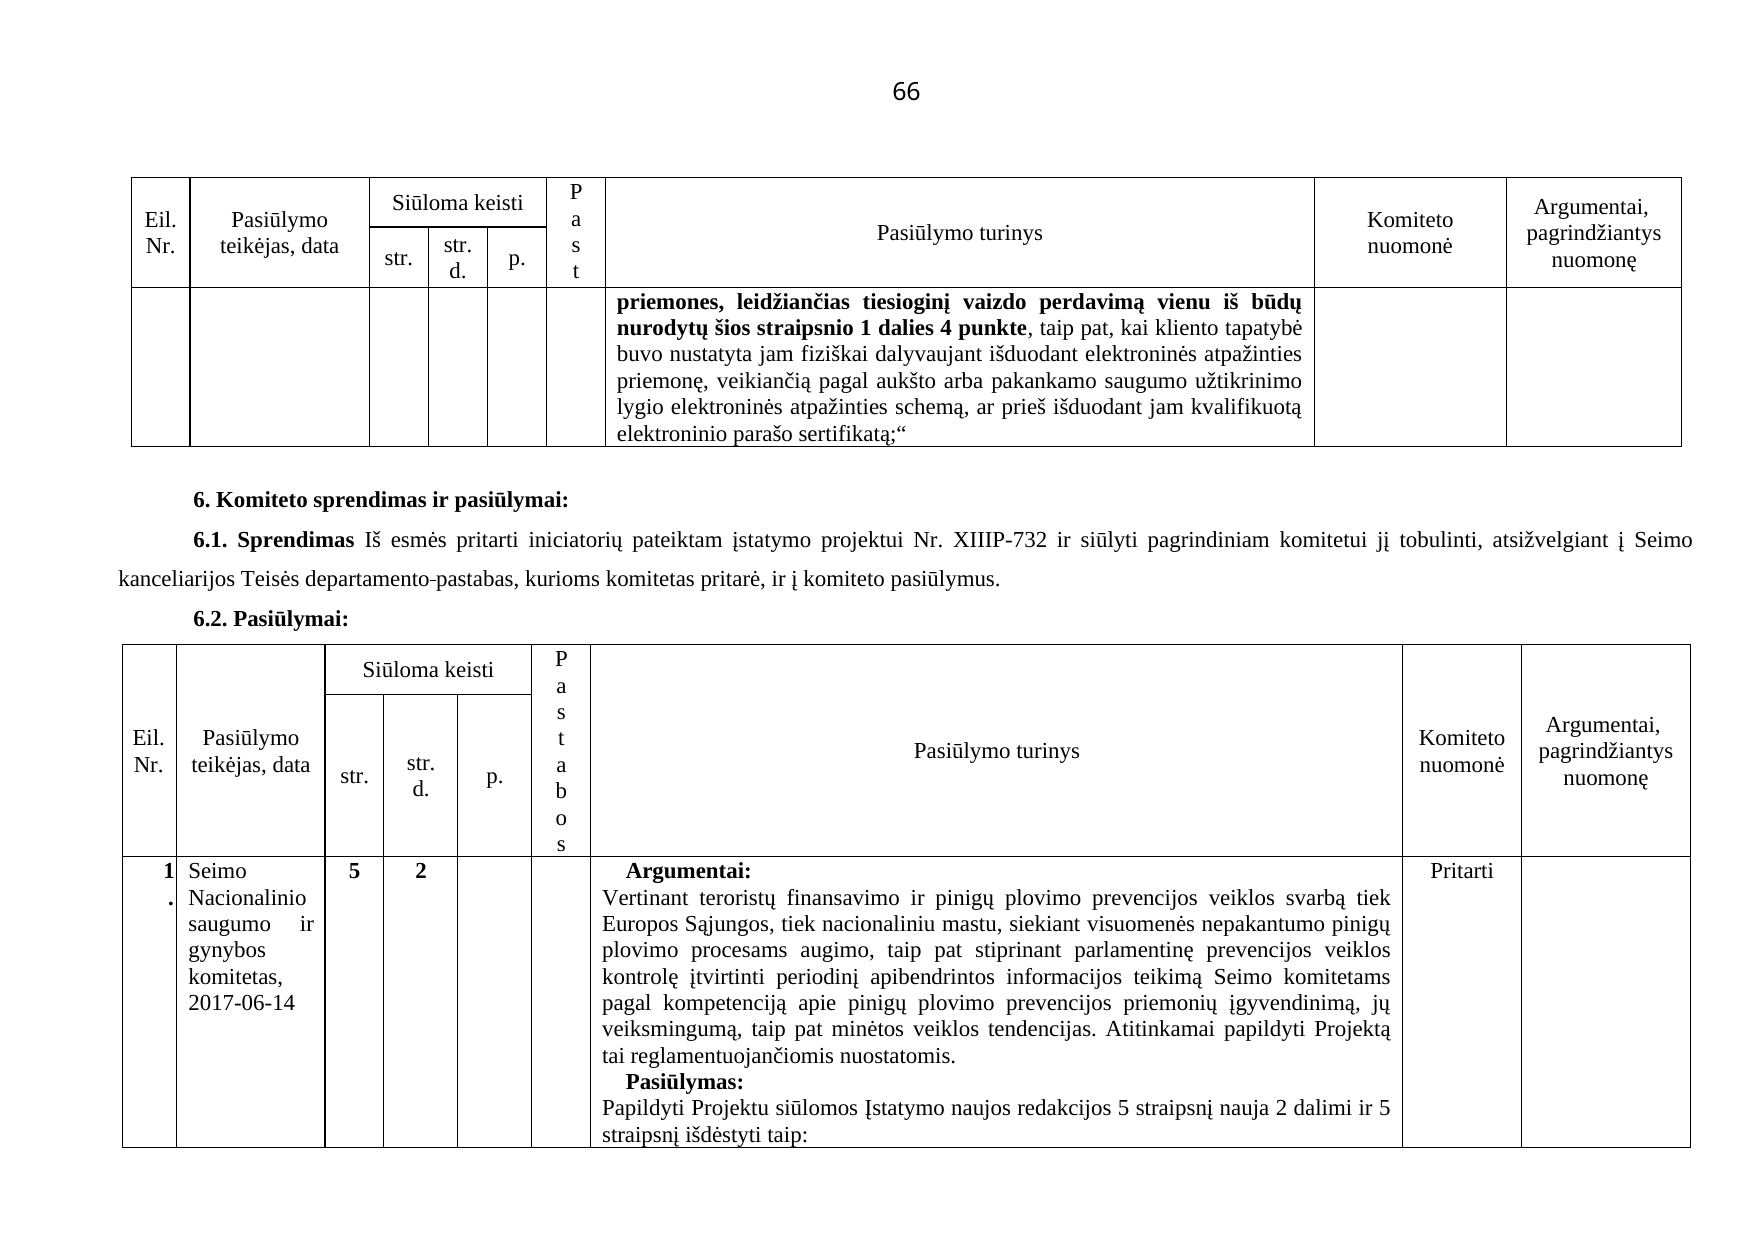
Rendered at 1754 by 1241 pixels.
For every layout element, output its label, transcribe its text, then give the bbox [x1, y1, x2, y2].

table_cell 5 [326, 857, 383, 1147]
table_cell str. d. [429, 228, 487, 287]
table_cell p. [488, 228, 546, 287]
table_cell [532, 857, 590, 1147]
table_cell p. [458, 695, 531, 856]
table_header Argumentai, pagrindžiantys nuomonę [1507, 178, 1681, 287]
table_header Siūloma keisti [370, 178, 546, 226]
table_cell str. [370, 228, 428, 287]
table_header Pastabos [547, 178, 605, 287]
table_cell [123, 857, 176, 1147]
table_cell [370, 288, 428, 446]
table_header Pasiūlymo teikėjas, data [191, 178, 369, 287]
table_cell [547, 288, 605, 446]
table_header Eil. Nr. [132, 178, 189, 287]
table_header Komiteto nuomonė [1403, 645, 1521, 856]
table_header Pastabos [532, 645, 590, 856]
table_cell str. [326, 695, 383, 856]
table_cell str. d. [384, 695, 457, 856]
table_cell [429, 288, 487, 446]
table_cell Seimo Nacionalinio saugumo ir gynybos komitetas, 2017-06-14 [177, 857, 324, 1147]
table_cell 2 [384, 857, 457, 1147]
table_cell [458, 857, 531, 1147]
table_header Eil. Nr. [123, 645, 176, 856]
text 6.1. Sprendimas Iš esmės pritarti iniciatorių pateiktam įstatymo projektui Nr. XIIIP-732 ir siūlyti pagrindiniam komitetui jį tobulinti, atsižvelgiant į Seimo kanceliarijos Teisės departamento pastabas, kurioms komitetas pritarė, ir į komiteto pasiūlymus. [118, 526, 1695, 592]
table_cell [488, 288, 546, 446]
table_cell priemones, leidžiančias tiesioginį vaizdo perdavimą vienu iš būdų nurodytų šios straipsnio 1 dalies 4 punkte, taip pat, kai kliento tapatybė buvo nustatyta jam fiziškai dalyvaujant išduodant elektroninės atpažinties priemonę, veikiančią pagal aukšto arba pakankamo saugumo užtikrinimo lygio elektroninės atpažinties schemą, ar prieš išduodant jam kvalifikuotą elektroninio parašo sertifikatą;“ [606, 288, 1314, 446]
table_cell [132, 288, 189, 446]
table_header Komiteto nuomonė [1315, 178, 1506, 287]
table_cell [1507, 288, 1681, 446]
table_header Pasiūlymo turinys [591, 645, 1402, 856]
table_header Pasiūlymo turinys [606, 178, 1314, 287]
text 6. Komiteto sprendimas ir pasiūlymai: [118, 486, 1695, 513]
table_header Pasiūlymo teikėjas, data [177, 645, 324, 856]
table_cell [191, 288, 369, 446]
table_cell Pritarti [1403, 857, 1521, 1147]
text 6.2. Pasiūlymai: [118, 605, 1695, 631]
table_cell [1315, 288, 1506, 446]
table_header Siūloma keisti [326, 645, 531, 693]
table_cell [1522, 857, 1690, 1147]
table_header Argumentai, pagrindžiantys nuomonę [1522, 645, 1690, 856]
